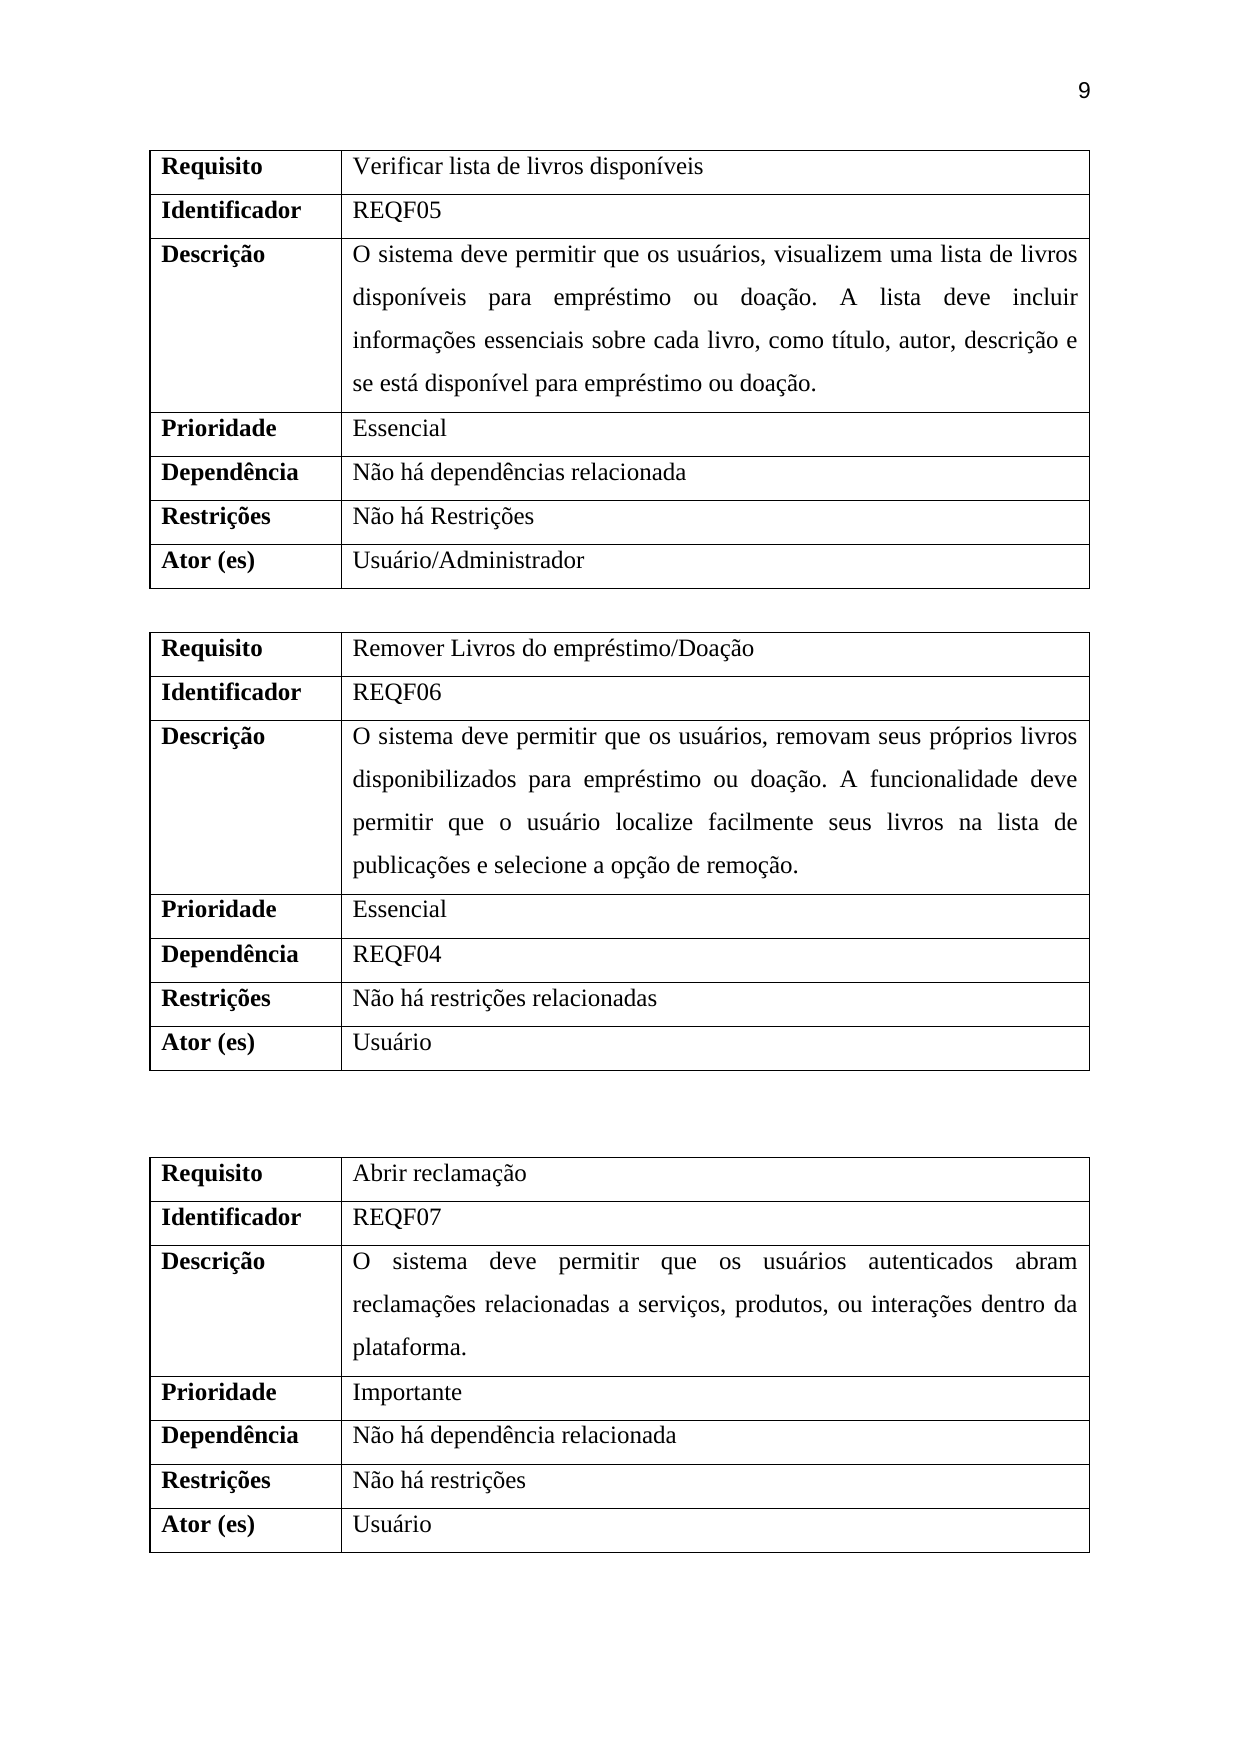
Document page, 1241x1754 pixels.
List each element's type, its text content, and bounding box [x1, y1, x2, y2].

table_cell Não há restrições [342, 1465, 1089, 1508]
table_cell Não há restrições relacionadas [342, 983, 1089, 1026]
table_cell Prioridade [151, 413, 341, 456]
table_cell Identificador [151, 677, 341, 720]
table_cell Restrições [151, 501, 341, 544]
table_cell REQF05 [342, 195, 1089, 238]
table_cell Usuário [342, 1027, 1089, 1070]
table_cell O sistema deve permitir que os usuários, visualizem uma lista de livros disponíveis para empréstimo ou doação. A lista deve incluir informações essenciais sobre cada livro, como título, autor, descrição e se está disponível para empréstimo ou doação. [342, 239, 1089, 412]
table_cell Ator (es) [151, 1027, 341, 1070]
table_cell Essencial [342, 895, 1089, 938]
table_cell Restrições [151, 1465, 341, 1508]
table_header Requisito [151, 151, 341, 194]
table_header Remover Livros do empréstimo/Doação [342, 633, 1089, 676]
table_cell O sistema deve permitir que os usuários autenticados abram reclamações relacionadas a serviços, produtos, ou interações dentro da plataforma. [342, 1246, 1089, 1376]
table_cell Descrição [151, 721, 341, 893]
table_cell O sistema deve permitir que os usuários, removam seus próprios livros disponibilizados para empréstimo ou doação. A funcionalidade deve permitir que o usuário localize facilmente seus livros na lista de publicações e selecione a opção de remoção. [342, 721, 1089, 893]
table_cell Não há dependências relacionada [342, 457, 1089, 500]
table_cell Não há Restrições [342, 501, 1089, 544]
table_cell REQF04 [342, 939, 1089, 982]
table_header Verificar lista de livros disponíveis [342, 151, 1089, 194]
table_cell Dependência [151, 1421, 341, 1464]
table_cell Essencial [342, 413, 1089, 456]
table_cell REQF07 [342, 1202, 1089, 1245]
table_cell Usuário/Administrador [342, 545, 1089, 588]
table_cell Usuário [342, 1509, 1089, 1552]
table_header Requisito [151, 1158, 341, 1201]
table_cell Restrições [151, 983, 341, 1026]
table_cell Identificador [151, 195, 341, 238]
table_cell Ator (es) [151, 545, 341, 588]
table_cell Importante [342, 1377, 1089, 1419]
table_cell Não há dependência relacionada [342, 1421, 1089, 1464]
table_cell Dependência [151, 457, 341, 500]
table_cell Descrição [151, 1246, 341, 1376]
table_cell Identificador [151, 1202, 341, 1245]
table_cell Prioridade [151, 895, 341, 938]
table_cell Prioridade [151, 1377, 341, 1419]
table_cell Ator (es) [151, 1509, 341, 1552]
table_cell Descrição [151, 239, 341, 412]
table_cell Dependência [151, 939, 341, 982]
table_header Requisito [151, 633, 341, 676]
table_cell REQF06 [342, 677, 1089, 720]
table_header Abrir reclamação [342, 1158, 1089, 1201]
